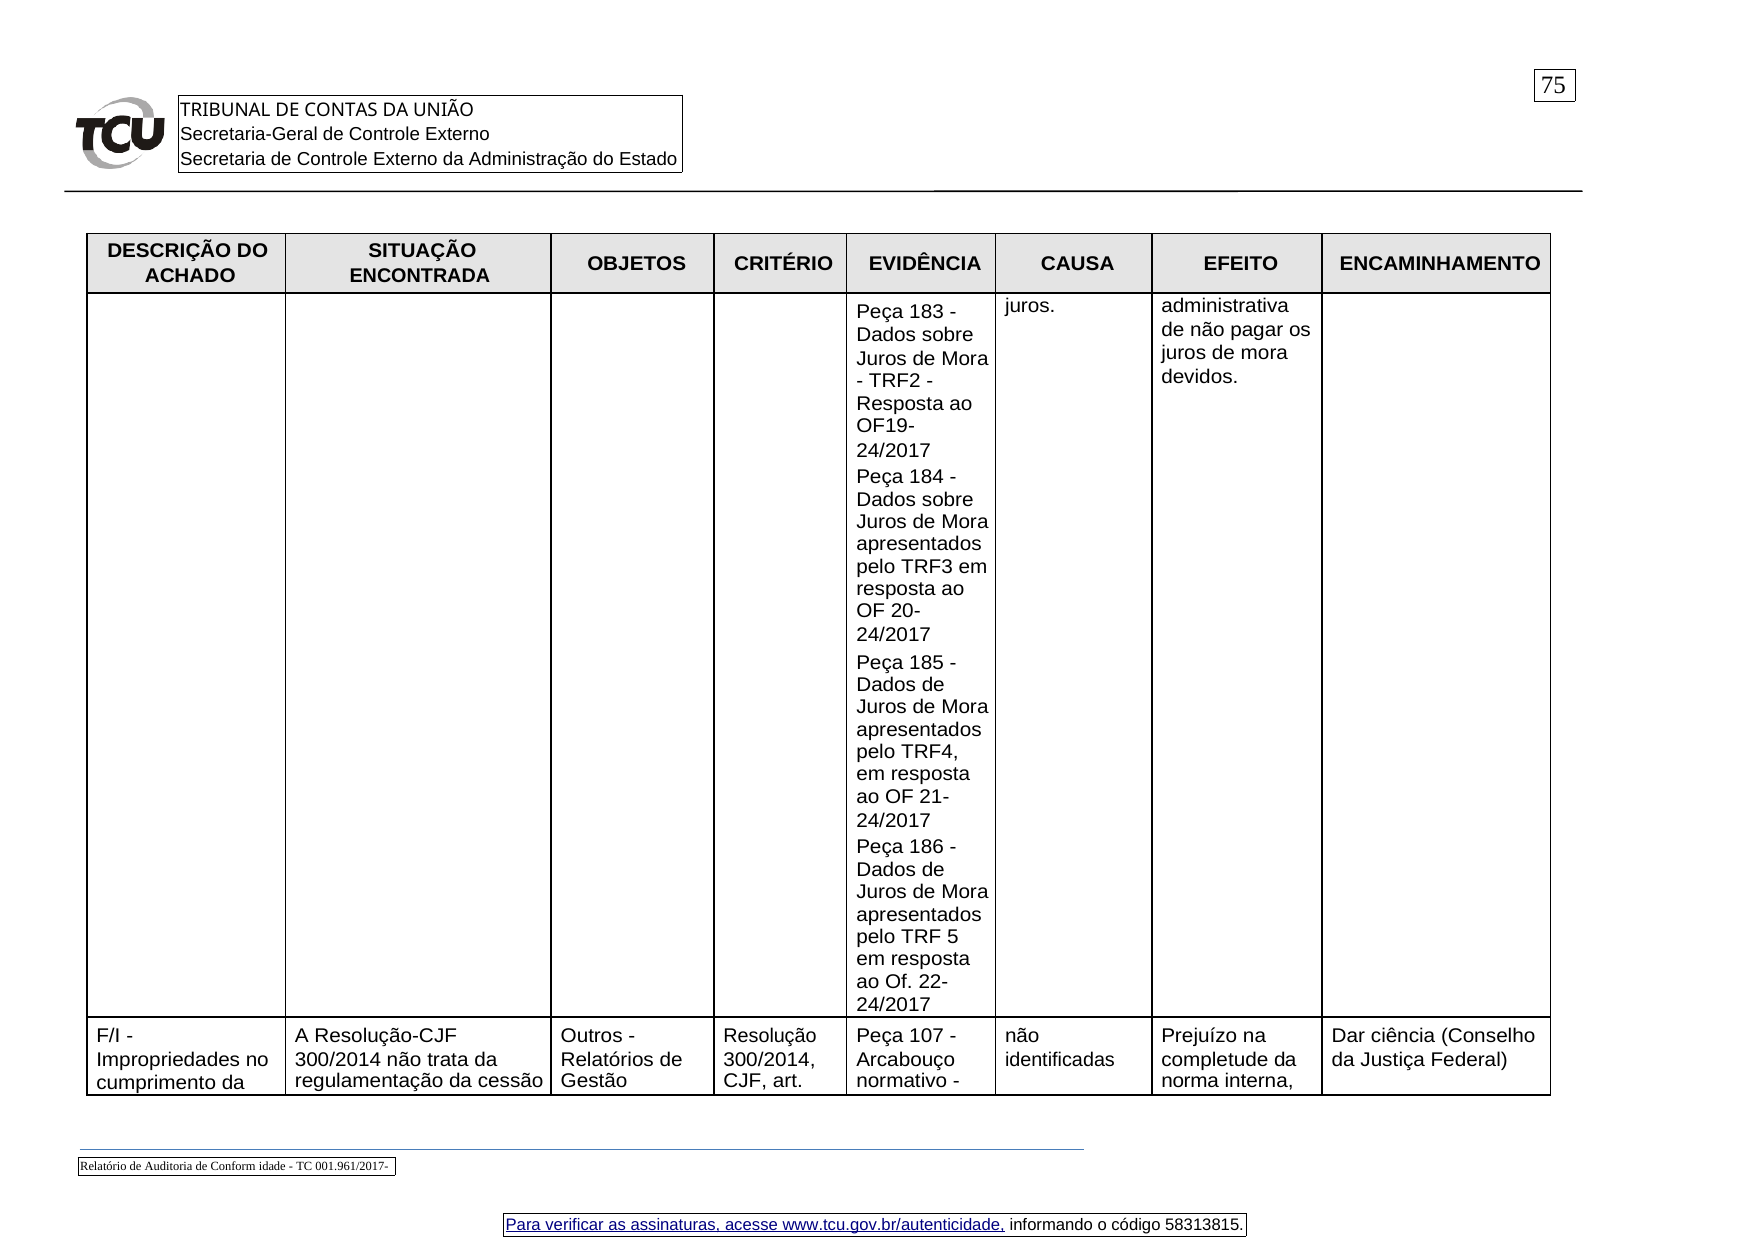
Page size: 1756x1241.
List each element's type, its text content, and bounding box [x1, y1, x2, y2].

table_cell [1153, 393, 1321, 415]
table_cell Peça 186 - [847, 833, 995, 858]
table_cell [552, 294, 713, 1016]
table_cell [1153, 903, 1321, 926]
table_cell [1153, 533, 1321, 555]
table_cell [1153, 881, 1321, 903]
table_cell [996, 948, 1151, 970]
table_cell [1153, 859, 1321, 881]
table_cell OF 20- [847, 600, 995, 622]
table_cell [996, 533, 1151, 555]
table_header DESCRIÇÃO DO ACHADO [88, 234, 285, 292]
table_cell [996, 674, 1151, 696]
table_cell [1153, 808, 1321, 833]
table_cell pelo TRF3 em [847, 555, 995, 578]
table_cell [996, 970, 1151, 993]
table_cell Resposta ao [847, 393, 995, 415]
table_cell não identificadas [996, 1018, 1151, 1094]
table_cell [1153, 488, 1321, 511]
table_cell [996, 993, 1151, 1016]
table_cell [996, 696, 1151, 718]
table_cell Juros de Mora [847, 696, 995, 718]
table_cell apresentados [847, 903, 995, 926]
table_header EFEITO [1153, 234, 1321, 292]
table_cell [88, 294, 285, 1016]
table_cell administrativa de não pagar os juros de mora devidos. [1153, 294, 1321, 393]
table_cell Peça 184 - [847, 463, 995, 488]
table_cell [1153, 763, 1321, 785]
table_cell [1153, 437, 1321, 463]
table_cell Outros - Relatórios de Gestão [552, 1018, 713, 1094]
table_cell pelo TRF 5 [847, 926, 995, 948]
picture [75, 97, 165, 169]
table_cell Juros de Mora [847, 881, 995, 903]
table_cell Dados de [847, 859, 995, 881]
table_cell OF19- [847, 415, 995, 437]
table_cell [996, 648, 1151, 674]
table_cell [996, 555, 1151, 578]
table_cell [996, 741, 1151, 763]
table_header EVIDÊNCIA [847, 234, 995, 292]
table_cell 24/2017 [847, 808, 995, 833]
table_cell Resolução 300/2014, CJF, art. [715, 1018, 846, 1094]
table_cell [1153, 718, 1321, 741]
table_cell 24/2017 [847, 437, 995, 463]
table_cell [996, 903, 1151, 926]
table_cell [1153, 415, 1321, 437]
table_cell [1153, 993, 1321, 1016]
table_cell [1153, 622, 1321, 648]
table_cell [1153, 833, 1321, 858]
table_cell 24/2017 [847, 622, 995, 648]
table_cell [1153, 741, 1321, 763]
table_cell [1153, 511, 1321, 533]
table_cell Peça 185 - [847, 648, 995, 674]
table_cell [286, 294, 550, 1016]
table_cell [996, 718, 1151, 741]
table_cell resposta ao [847, 578, 995, 600]
table_cell [996, 785, 1151, 808]
table_header ENCAMINHAMENTO [1323, 234, 1550, 292]
table_cell [1153, 785, 1321, 808]
table_cell [1153, 463, 1321, 488]
table_cell [996, 622, 1151, 648]
table_cell Dados de [847, 674, 995, 696]
table_header OBJETOS [552, 234, 713, 292]
table_cell [996, 463, 1151, 488]
table_cell [996, 926, 1151, 948]
table_cell [1153, 555, 1321, 578]
table_cell apresentados [847, 718, 995, 741]
table_header SITUAÇÃO ENCONTRADA [286, 234, 550, 292]
table_cell 24/2017 [847, 993, 995, 1016]
table_cell [715, 294, 846, 1016]
table_cell [996, 578, 1151, 600]
table_cell Prejuízo na completude da norma interna, [1153, 1018, 1321, 1094]
table_cell [996, 763, 1151, 785]
table_cell Juros de Mora [847, 511, 995, 533]
table_cell [996, 881, 1151, 903]
table_cell em resposta [847, 948, 995, 970]
table_cell [1153, 696, 1321, 718]
table_cell [996, 808, 1151, 833]
table_cell apresentados [847, 533, 995, 555]
table_cell [996, 488, 1151, 511]
table_cell [996, 859, 1151, 881]
table_cell [1153, 948, 1321, 970]
table_cell [996, 511, 1151, 533]
table_cell [1153, 648, 1321, 674]
table_cell [1323, 294, 1550, 1016]
table_cell [1153, 926, 1321, 948]
table_cell [1153, 970, 1321, 993]
table_cell juros. [996, 294, 1151, 393]
table_cell [996, 600, 1151, 622]
table_header CRITÉRIO [715, 234, 846, 292]
table_cell [996, 437, 1151, 463]
table_cell ao OF 21- [847, 785, 995, 808]
table_cell [996, 833, 1151, 858]
table_cell [1153, 578, 1321, 600]
table_cell [996, 415, 1151, 437]
table_cell pelo TRF4, [847, 741, 995, 763]
table_cell F/I - Impropriedades no cumprimento da [88, 1018, 285, 1094]
table_cell [1153, 600, 1321, 622]
table_cell Peça 107 - Arcabouço normativo - [847, 1018, 995, 1094]
table_cell em resposta [847, 763, 995, 785]
table_cell ao Of. 22- [847, 970, 995, 993]
table_cell [1153, 674, 1321, 696]
table_cell Dados sobre [847, 488, 995, 511]
table_cell Dar ciência (Conselho da Justiça Federal) [1323, 1018, 1550, 1094]
table_cell [996, 393, 1151, 415]
table_cell A Resolução-CJF 300/2014 não trata da regulamentação da cessão [286, 1018, 550, 1094]
table_cell Peça 183 - Dados sobre Juros de Mora - TRF2 - [847, 294, 995, 393]
table_header CAUSA [996, 234, 1151, 292]
